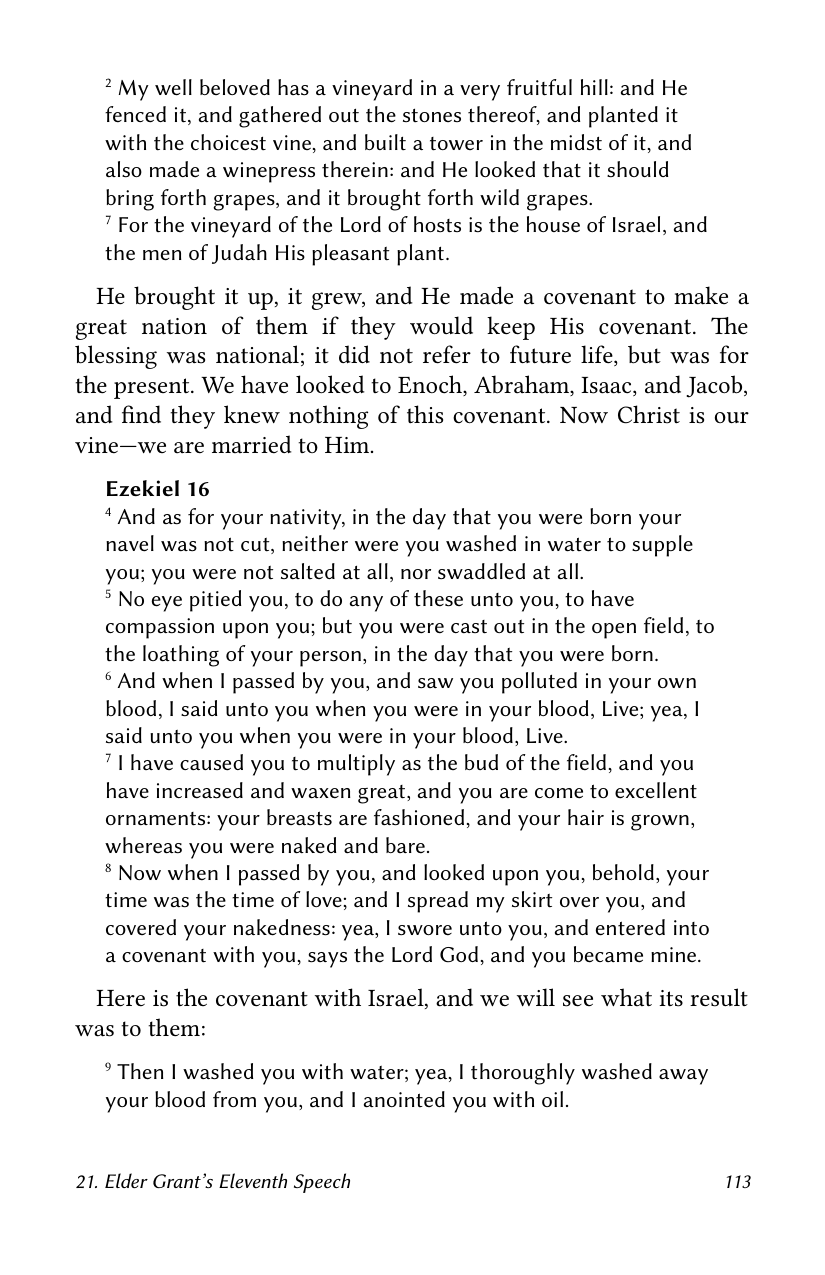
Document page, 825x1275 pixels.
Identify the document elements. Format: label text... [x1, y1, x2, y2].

text 6 And when I passed by you, and saw you polluted in your own blood, I said unto you when you were in your blood, Live; yea, I said unto you when you were in your blood, Live. [105, 668, 720, 749]
text 8 Now when I passed by you, and looked upon you, behold, your time was the time of love; and I spread my skirt over you, and covered your nakedness: yea, I swore unto you, and entered into a covenant with you, says the Lord God, and you became mine. [105, 860, 720, 968]
text 7 For the vineyard of the Lord of hosts is the house of Israel, and the men of Judah His pleasant plant. [105, 212, 720, 266]
text Ezekiel 16 [105, 476, 750, 502]
text He brought it up, it grew, and He made a covenant to make a great nation of them if they would keep His covenant. The blessing was national; it did not refer to future life, but was for the present. We have looked to Enoch, Abraham, Isaac, and Jacob, and find they knew nothing of this covenant. Now Christ is our vine—we are married to Him. [75, 282, 750, 460]
text 4 And as for your nativity, in the day that you were born your navel was not cut, neither were you washed in water to supple you; you were not salted at all, nor swaddled at all. [105, 504, 720, 585]
text Here is the covenant with Israel, and we will see what its result was to them: [75, 984, 750, 1043]
text 9 Then I washed you with water; yea, I thoroughly washed away your blood from you, and I anointed you with oil. [105, 1059, 720, 1113]
text 2 My well beloved has a vineyard in a very fruitful hill: and He fenced it, and gathered out the stones thereof, and planted it with the choicest vine, and built a tower in the midst of it, and also made a winepress therein: and He looked that it should bring forth grapes, and it brought forth wild grapes. [105, 75, 720, 211]
text 5 No eye pitied you, to do any of these unto you, to have compassion upon you; but you were cast out in the open field, to the loathing of your person, in the day that you were born. [105, 586, 720, 667]
text 7 I have caused you to multiply as the bud of the field, and you have increased and waxen great, and you are come to excellent ornaments: your breasts are fashioned, and your hair is grown, whereas you were naked and bare. [105, 750, 720, 859]
